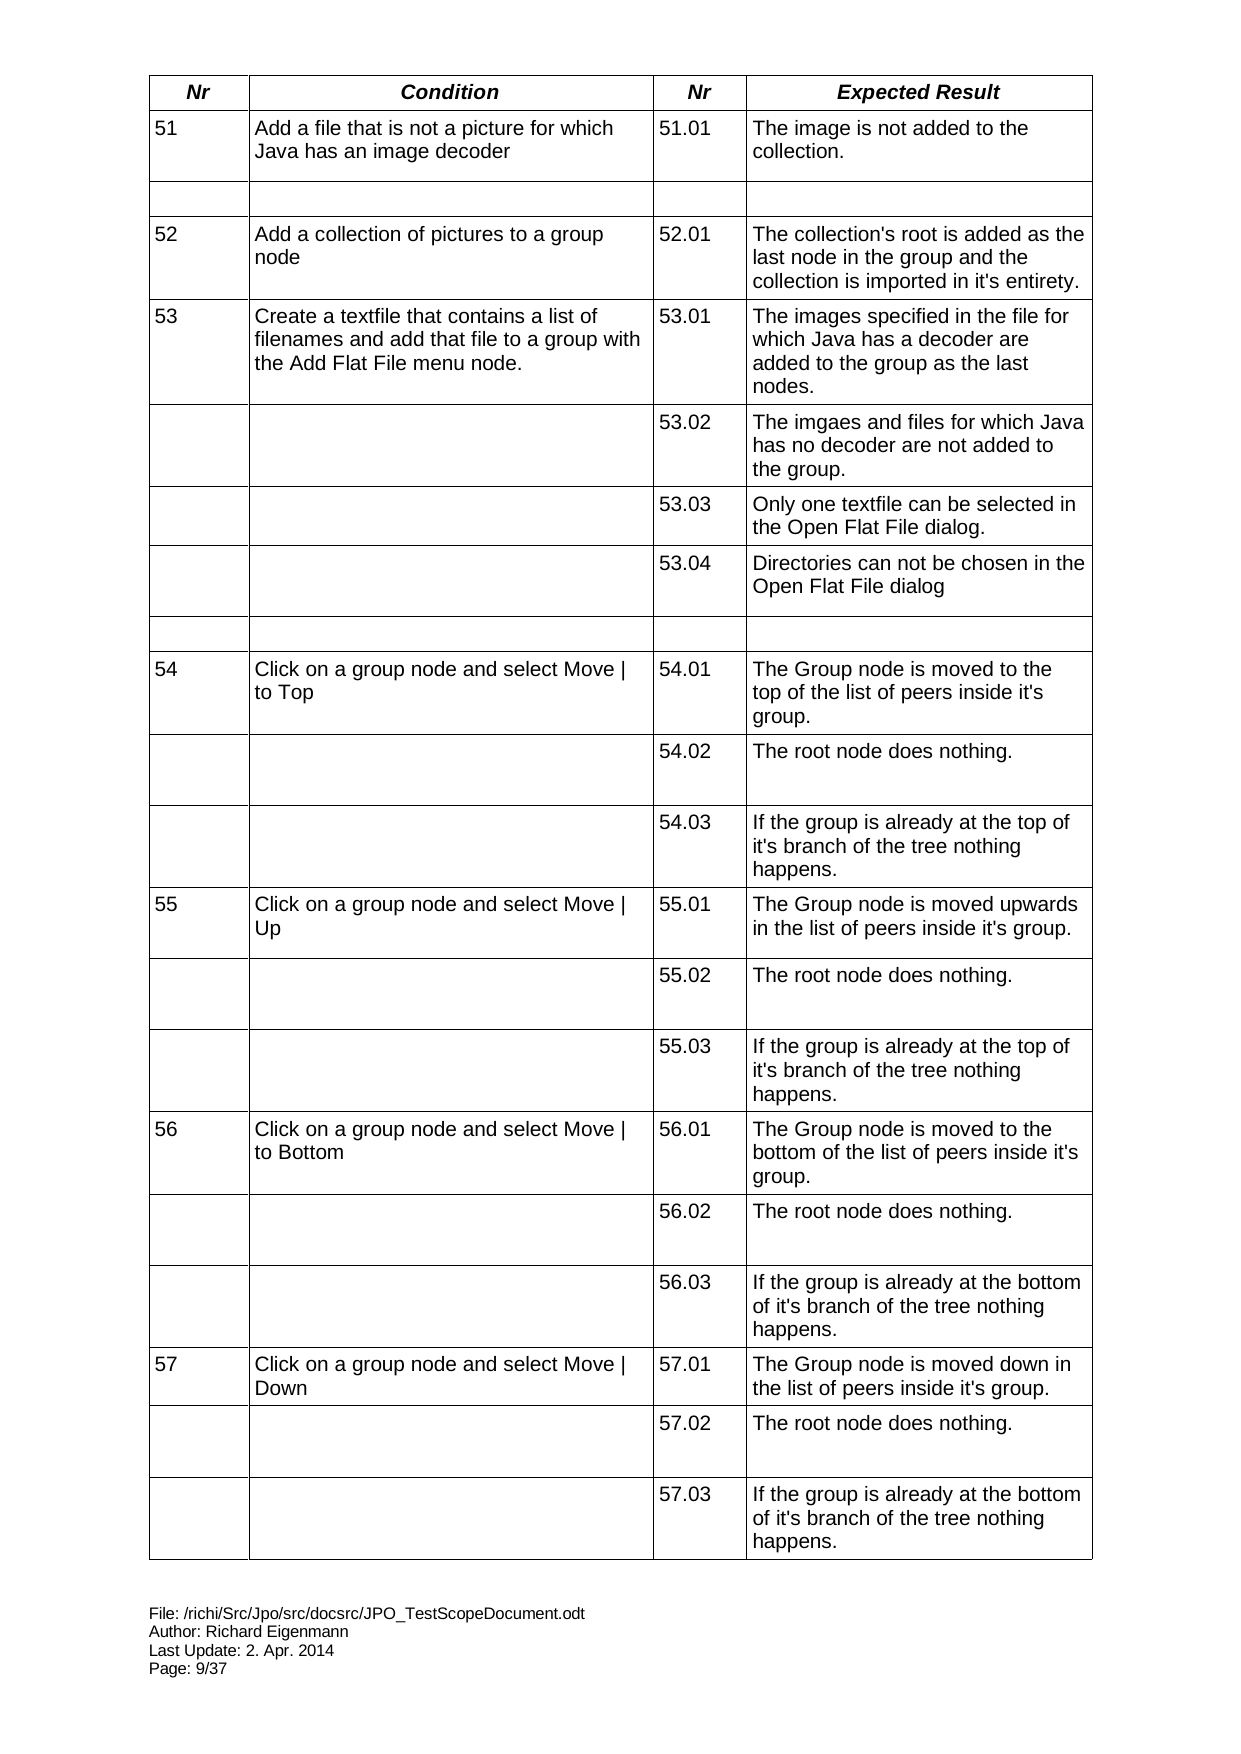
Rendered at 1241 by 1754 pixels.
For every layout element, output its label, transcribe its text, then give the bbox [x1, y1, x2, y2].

table_cell [654, 182, 746, 216]
table_cell 57.03 [654, 1478, 746, 1559]
table_cell [150, 1195, 248, 1265]
table_cell [150, 959, 248, 1029]
table_cell The root node does nothing. [747, 959, 1092, 1029]
table_cell The root node does nothing. [747, 1406, 1092, 1477]
table_cell The image is not added to the collection. [747, 111, 1092, 181]
table_cell 53.01 [654, 300, 746, 404]
table_cell 52 [150, 217, 248, 299]
table_cell [250, 1266, 653, 1347]
table_cell 53.04 [654, 546, 746, 616]
table_cell [150, 1478, 248, 1559]
table_cell Create a textfile that contains a list of filenames and add that file to a group with the Add Flat File menu node. [250, 300, 653, 404]
table_cell 55.02 [654, 959, 746, 1029]
table_cell [150, 546, 248, 616]
table_cell 54.03 [654, 806, 746, 887]
table_cell The Group node is moved down in the list of peers inside it's group. [747, 1348, 1092, 1405]
table_cell [250, 806, 653, 887]
table_cell [250, 487, 653, 545]
table_cell [250, 1030, 653, 1111]
table_cell 56.02 [654, 1195, 746, 1265]
table_cell 56.01 [654, 1112, 746, 1194]
table_cell [250, 182, 653, 216]
table_cell [747, 182, 1092, 216]
table_cell The root node does nothing. [747, 735, 1092, 805]
table_cell 55 [150, 888, 248, 958]
table_cell The Group node is moved to the top of the list of peers inside it's group. [747, 652, 1092, 734]
table_cell [250, 959, 653, 1029]
table_cell Add a collection of pictures to a group node [250, 217, 653, 299]
table_cell [250, 546, 653, 616]
table_cell Click on a group node and select Move | to Top [250, 652, 653, 734]
table_cell 54 [150, 652, 248, 734]
table_cell 53.03 [654, 487, 746, 545]
table_cell If the group is already at the bottom of it's branch of the tree nothing happens. [747, 1266, 1092, 1347]
table_header Condition [250, 76, 653, 110]
table_cell 56 [150, 1112, 248, 1194]
table_cell [250, 405, 653, 486]
table_cell 57.02 [654, 1406, 746, 1477]
table_cell [150, 1266, 248, 1347]
table_cell The imgaes and files for which Java has no decoder are not added to the group. [747, 405, 1092, 486]
table_cell 51.01 [654, 111, 746, 181]
table_cell Click on a group node and select Move | Down [250, 1348, 653, 1405]
table_cell [747, 617, 1092, 651]
table_cell [250, 617, 653, 651]
table_cell 55.03 [654, 1030, 746, 1111]
table_cell 51 [150, 111, 248, 181]
table_cell Click on a group node and select Move | Up [250, 888, 653, 958]
table_cell The images specified in the file for which Java has a decoder are added to the group as the last nodes. [747, 300, 1092, 404]
table_cell 57.01 [654, 1348, 746, 1405]
table_cell The root node does nothing. [747, 1195, 1092, 1265]
table_cell Click on a group node and select Move | to Bottom [250, 1112, 653, 1194]
table_cell [150, 1030, 248, 1111]
table_header Nr [654, 76, 746, 110]
table_header Nr [150, 76, 248, 110]
table_cell The Group node is moved upwards in the list of peers inside it's group. [747, 888, 1092, 958]
table_cell [150, 405, 248, 486]
table_cell [150, 806, 248, 887]
table_cell [250, 735, 653, 805]
table_cell [250, 1478, 653, 1559]
table_cell [150, 617, 248, 651]
table_cell 54.02 [654, 735, 746, 805]
table_cell The collection's root is added as the last node in the group and the collection is imported in it's entirety. [747, 217, 1092, 299]
table_cell [150, 735, 248, 805]
table_cell [150, 487, 248, 545]
table_cell Directories can not be chosen in the Open Flat File dialog [747, 546, 1092, 616]
table_cell [654, 617, 746, 651]
table_cell 53.02 [654, 405, 746, 486]
table_cell [250, 1195, 653, 1265]
table_cell 56.03 [654, 1266, 746, 1347]
table_cell [150, 1406, 248, 1477]
table_cell Only one textfile can be selected in the Open Flat File dialog. [747, 487, 1092, 545]
table_header Expected Result [747, 76, 1092, 110]
table_cell If the group is already at the top of it's branch of the tree nothing happens. [747, 806, 1092, 887]
table_cell 55.01 [654, 888, 746, 958]
table_cell 57 [150, 1348, 248, 1405]
table_cell Add a file that is not a picture for which Java has an image decoder [250, 111, 653, 181]
table_cell If the group is already at the top of it's branch of the tree nothing happens. [747, 1030, 1092, 1111]
table_cell 53 [150, 300, 248, 404]
table_cell If the group is already at the bottom of it's branch of the tree nothing happens. [747, 1478, 1092, 1559]
table_cell [150, 182, 248, 216]
table_cell The Group node is moved to the bottom of the list of peers inside it's group. [747, 1112, 1092, 1194]
table_cell 54.01 [654, 652, 746, 734]
table_cell [250, 1406, 653, 1477]
table_cell 52.01 [654, 217, 746, 299]
